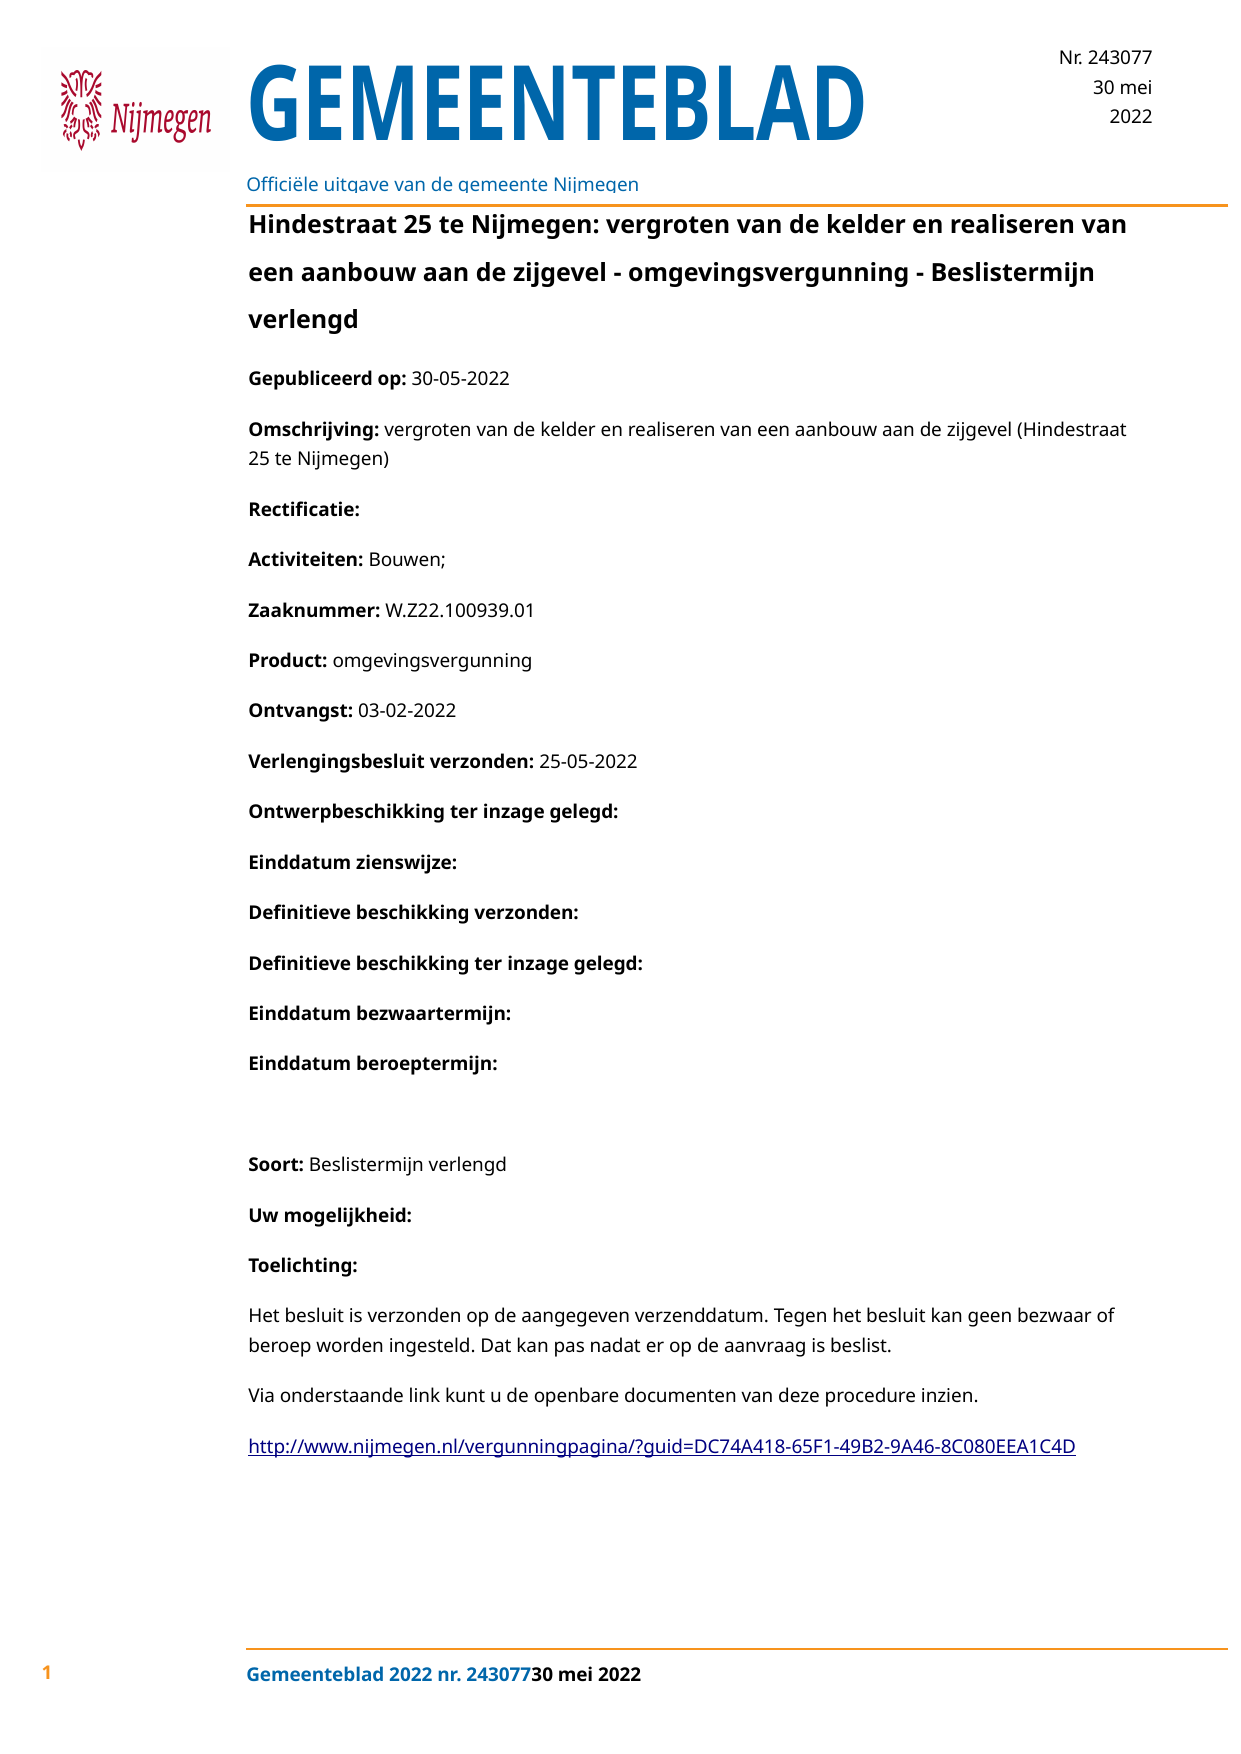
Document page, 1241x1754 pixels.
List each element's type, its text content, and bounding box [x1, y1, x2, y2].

text Soort: Beslistermijn verlengd [248, 1151, 1152, 1177]
text Einddatum zienswijze: [248, 849, 1152, 874]
text Definitieve beschikking ter inzage gelegd: [248, 950, 1152, 975]
text Einddatum beroeptermijn: [248, 1051, 1152, 1076]
text Verlengingsbesluit verzonden: 25-05-2022 [248, 748, 1152, 774]
text Toelichting: [248, 1252, 1152, 1278]
text Uw mogelijkheid: [248, 1202, 1152, 1227]
text Gepubliceerd op: 30-05-2022 [248, 366, 1152, 391]
text Hindestraat 25 te Nijmegen: vergroten van de kelder en realiseren van een aanbouw aan de zijgevel - omgevingsvergunning - Beslistermijn verlengd [248, 207, 1152, 336]
text Activiteiten: Bouwen; [248, 546, 1152, 572]
picture [41, 47, 231, 172]
text Einddatum bezwaartermijn: [248, 1000, 1152, 1026]
text Rectificatie: [248, 496, 1152, 522]
text Definitieve beschikking verzonden: [248, 899, 1152, 925]
text Via onderstaande link kunt u de openbare documenten van deze procedure inzien. [248, 1383, 1152, 1408]
text Product: omgevingsvergunning [248, 647, 1152, 673]
text http://www.nijmegen.nl/vergunningpagina/?guid=DC74A418-65F1-49B2-9A46-8C080EEA1C4D [248, 1433, 1152, 1459]
text Ontvangst: 03-02-2022 [248, 698, 1152, 723]
text Ontwerpbeschikking ter inzage gelegd: [248, 798, 1152, 824]
text Omschrijving: vergroten van de kelder en realiseren van een aanbouw aan de zijgevel (Hindestraat 25 te Nijmegen) [248, 416, 1152, 471]
text Zaaknummer: W.Z22.100939.01 [248, 597, 1152, 622]
text Het besluit is verzonden op de aangegeven verzenddatum. Tegen het besluit kan geen bezwaar of beroep worden ingesteld. Dat kan pas nadat er op de aanvraag is beslist. [248, 1303, 1152, 1358]
